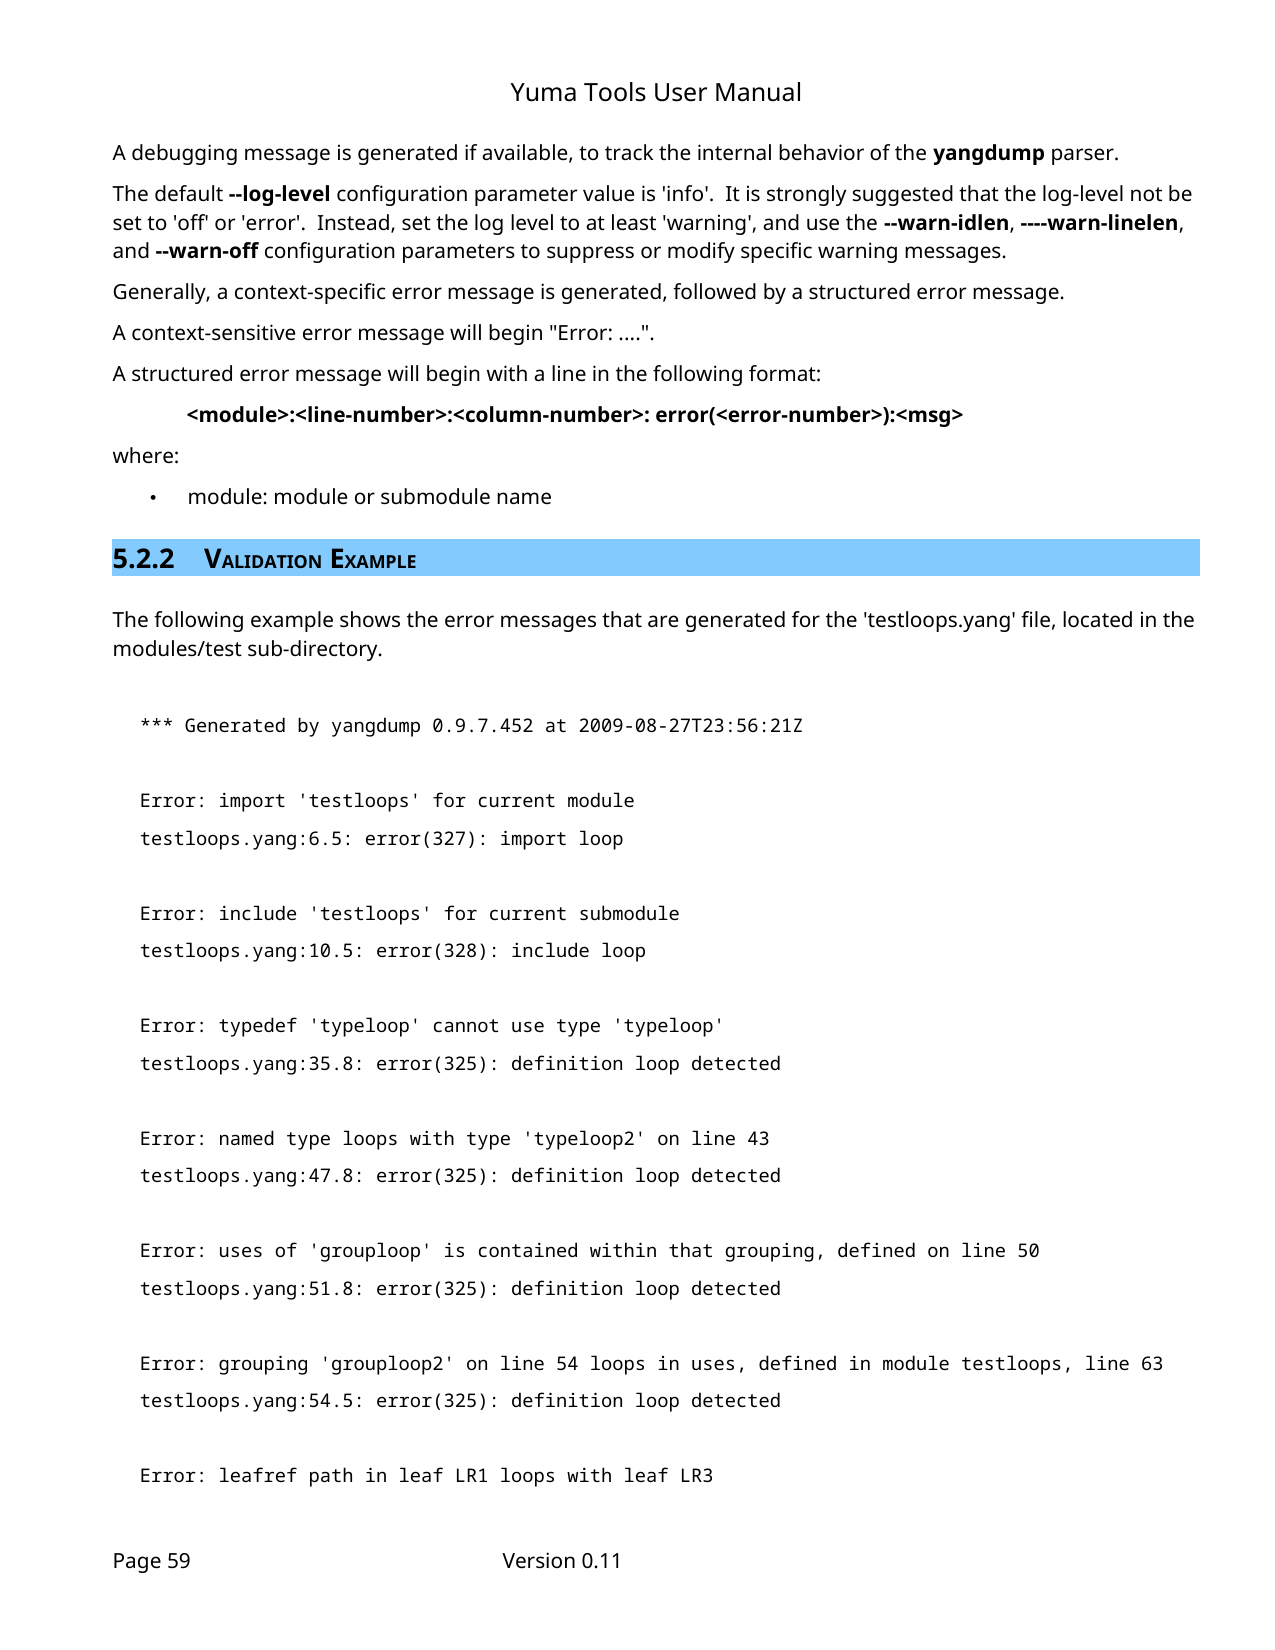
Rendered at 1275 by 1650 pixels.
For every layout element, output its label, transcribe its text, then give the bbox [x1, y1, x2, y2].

text <module>:<line-number>:<column-number>: error(<error-number>):<msg> [112, 400, 1200, 428]
text Error: import 'testloops' for current module [139, 787, 1200, 813]
text The default --log-level configuration parameter value is 'info'. It is strongly suggested that the log-level not be set to 'off' or 'error'. Instead, set the log level to at least 'warning', and use the --warn-idlen, ----warn-linelen, and --warn-off configuration parameters to suppress or modify specific warning messages. [112, 179, 1200, 265]
text A context-sensitive error message will begin "Error: ....". [112, 318, 1200, 347]
text *** Generated by yangdump 0.9.7.452 at 2009-08-27T23:56:21Z [139, 712, 1200, 738]
text The following example shows the error messages that are generated for the 'testloops.yang' file, located in the modules/test sub-directory. [112, 606, 1200, 662]
text Error: typedef 'typeloop' cannot use type 'typeloop' [139, 1012, 1200, 1038]
text testloops.yang:35.8: error(325): definition loop detected [139, 1050, 1200, 1076]
text where: [112, 441, 1200, 469]
text A debugging message is generated if available, to track the internal behavior of the yangdump parser. [112, 138, 1200, 167]
text testloops.yang:54.5: error(325): definition loop detected [139, 1387, 1200, 1413]
subtitle Validation Example [112, 539, 1200, 576]
text Error: grouping 'grouploop2' on line 54 loops in uses, defined in module testloops, line 63 [139, 1350, 1200, 1376]
text testloops.yang:47.8: error(325): definition loop detected [139, 1162, 1200, 1188]
text Error: include 'testloops' for current submodule [139, 900, 1200, 926]
text testloops.yang:51.8: error(325): definition loop detected [139, 1275, 1200, 1301]
text A structured error message will begin with a line in the following format: [112, 359, 1200, 388]
text Error: uses of 'grouploop' is contained within that grouping, defined on line 50 [139, 1237, 1200, 1263]
text Error: named type loops with type 'typeloop2' on line 43 [139, 1125, 1200, 1151]
text Error: leafref path in leaf LR1 loops with leaf LR3 [139, 1462, 1200, 1488]
text testloops.yang:10.5: error(328): include loop [139, 937, 1200, 963]
list module: module or submodule name [150, 482, 1200, 510]
text testloops.yang:6.5: error(327): import loop [139, 825, 1200, 851]
text Generally, a context-specific error message is generated, followed by a structured error message. [112, 277, 1200, 306]
